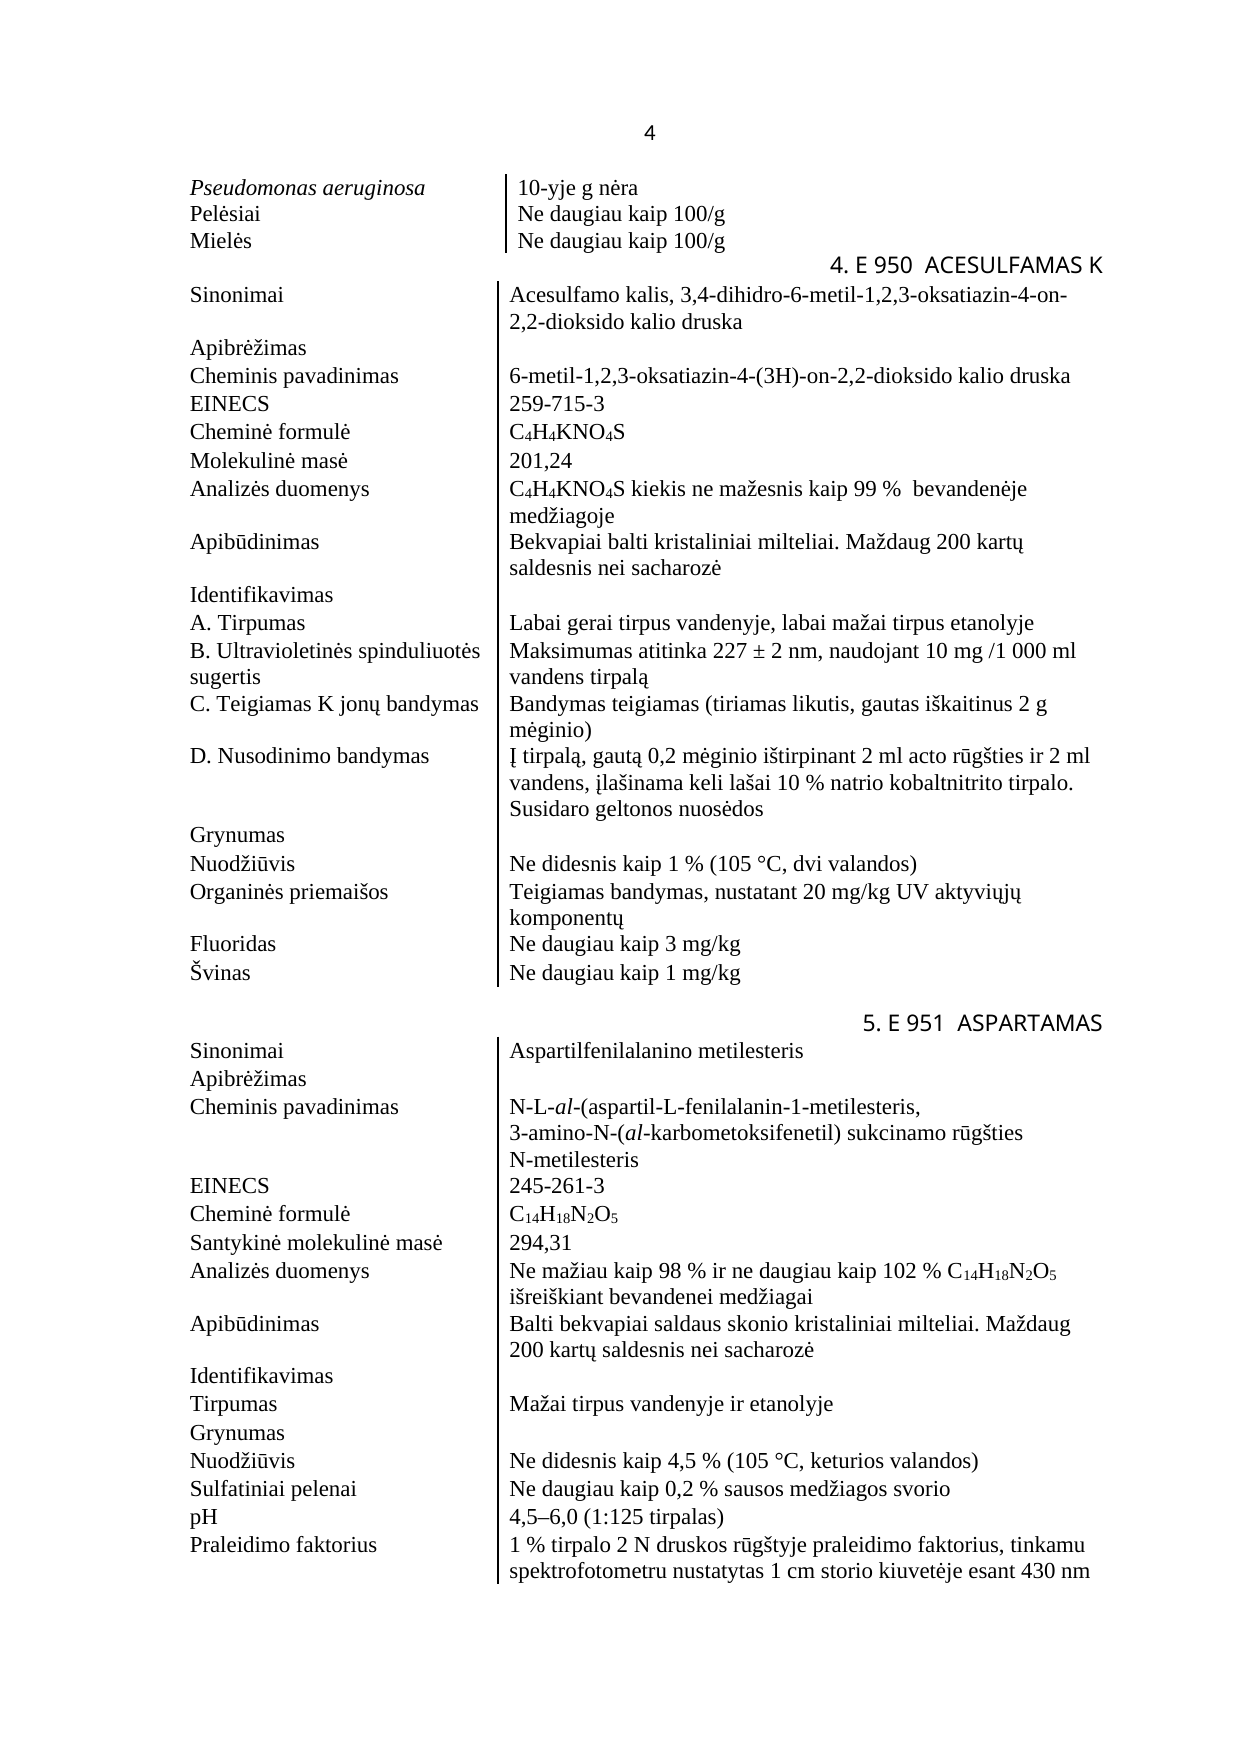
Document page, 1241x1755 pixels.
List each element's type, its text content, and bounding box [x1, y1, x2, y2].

table_cell [1114, 201, 1123, 227]
table_cell Santykinė molekulinė masė [178, 1229, 497, 1257]
table_cell [1114, 1172, 1123, 1200]
table_cell [1123, 1229, 1133, 1257]
table_cell C4H4KNO4S [499, 419, 1114, 447]
table_cell [1123, 959, 1133, 987]
table_cell [1114, 281, 1123, 334]
table_cell [1123, 281, 1133, 334]
table_cell [1114, 447, 1123, 475]
table_cell [499, 821, 1114, 849]
table_cell [499, 581, 1114, 609]
table_cell [1114, 1391, 1123, 1419]
table_cell [499, 1065, 1114, 1093]
table_cell [1114, 987, 1123, 1037]
table_cell [1123, 1531, 1133, 1584]
table_cell Teigiamas bandymas, nustatant 20 mg/kg UV aktyviųjų komponentų [499, 878, 1114, 930]
table_cell [1114, 609, 1123, 637]
table_cell [174, 1391, 178, 1419]
table_cell [174, 637, 178, 690]
table_cell [174, 528, 178, 581]
table_cell Cheminis pavadinimas [178, 362, 497, 390]
table_cell Cheminė formulė [178, 1200, 497, 1229]
table_cell [174, 1229, 178, 1257]
table_cell [1123, 637, 1133, 690]
table_cell Pseudomonas aeruginosa [178, 174, 505, 201]
table_cell [1114, 334, 1123, 362]
table_cell [1114, 1200, 1123, 1229]
table_cell C. Teigiamas K jonų bandymas [178, 690, 497, 742]
table_cell [174, 1172, 178, 1200]
table_cell Analizės duomenys [178, 475, 497, 528]
table_cell [499, 334, 1114, 362]
table_cell [1114, 850, 1123, 878]
table_cell [1123, 743, 1133, 821]
table_cell Į tirpalą, gautą 0,2 mėginio ištirpinant 2 ml acto rūgšties ir 2 ml vandens, įlašinama keli lašai 10 % natrio kobaltnitrito tirpalo. Susidaro geltonos nuosėdos [499, 743, 1114, 821]
table_cell [1114, 1475, 1123, 1503]
table_cell [174, 1363, 178, 1391]
table_cell Nuodžiūvis [178, 1447, 497, 1475]
table_cell [1108, 227, 1114, 253]
table_cell [1123, 174, 1133, 201]
table_cell [1123, 334, 1133, 362]
table_cell 1 % tirpalo 2 N druskos rūgštyje praleidimo faktorius, tinkamu spektrofotometru nustatytas 1 cm storio kiuvetėje esant 430 nm [499, 1531, 1114, 1584]
table_cell [1123, 1447, 1133, 1475]
table_cell [1114, 419, 1123, 447]
table_cell [174, 1310, 178, 1362]
table_cell Sulfatiniai pelenai [178, 1475, 497, 1503]
table_cell [174, 581, 178, 609]
table_cell [174, 475, 178, 528]
table_cell [174, 1093, 178, 1172]
table_cell [174, 1503, 178, 1531]
table_cell [1123, 690, 1133, 742]
table_cell [174, 850, 178, 878]
table_cell [174, 1419, 178, 1447]
table_cell Grynumas [178, 1419, 497, 1447]
table_cell Maksimumas atitinka 227 ± 2 nm, naudojant 10 mg /1 000 ml vandens tirpalą [499, 637, 1114, 690]
table_cell [174, 1475, 178, 1503]
table_cell Ne daugiau kaip 1 mg/kg [499, 959, 1114, 987]
table_cell [174, 1257, 178, 1310]
table_cell [174, 609, 178, 637]
table_cell Balti bekvapiai saldaus skonio kristaliniai milteliai. Maždaug 200 kartų saldesnis nei sacharozė [499, 1310, 1114, 1362]
table_cell [1123, 1037, 1133, 1065]
table_cell 10-yje g nėra [507, 174, 1108, 201]
table_cell Apibrėžimas [178, 334, 497, 362]
table_cell [1114, 390, 1123, 418]
table_cell [174, 390, 178, 418]
table_cell Ne daugiau kaip 100/g [507, 201, 1108, 227]
table_cell [1123, 227, 1133, 253]
table_cell [1114, 930, 1123, 958]
table_cell EINECS [178, 1172, 497, 1200]
table_cell [1123, 1172, 1133, 1200]
table_cell [1114, 743, 1123, 821]
table_cell 5. E 951 ASPARTAMAS [178, 987, 1114, 1037]
table_cell Ne didesnis kaip 1 % (105 °C, dvi valandos) [499, 850, 1114, 878]
table_cell [174, 690, 178, 742]
table_cell Cheminė formulė [178, 419, 497, 447]
table_cell Molekulinė masė [178, 447, 497, 475]
table_cell Analizės duomenys [178, 1257, 497, 1310]
table_cell Labai gerai tirpus vandenyje, labai mažai tirpus etanolyje [499, 609, 1114, 637]
table_cell [1123, 930, 1133, 958]
table_cell [1114, 362, 1123, 390]
table_cell [1123, 1310, 1133, 1362]
table_cell [174, 447, 178, 475]
table_cell [1123, 362, 1133, 390]
table_cell Fluoridas [178, 930, 497, 958]
table_cell Apibrėžimas [178, 1065, 497, 1093]
table_cell [1123, 581, 1133, 609]
table_cell Tirpumas [178, 1391, 497, 1419]
table_cell [1123, 821, 1133, 849]
table_cell 6-metil-1,2,3-oksatiazin-4-(3H)-on-2,2-dioksido kalio druska [499, 362, 1114, 390]
table_cell [174, 281, 178, 334]
table_cell [174, 987, 178, 1037]
table_cell Ne daugiau kaip 3 mg/kg [499, 930, 1114, 958]
table_cell [1114, 1531, 1123, 1584]
table_cell [174, 1200, 178, 1229]
table_cell [174, 743, 178, 821]
table_cell N-L-al-(aspartil-L-fenilalanin-1-metilesteris, 3-amino-N-(al-karbometoksifenetil) sukcinamo rūgšties N-metilesteris [499, 1093, 1114, 1172]
table_cell [174, 1531, 178, 1584]
table_cell 4. E 950 ACESULFAMAS K [178, 253, 1114, 281]
table_cell Ne daugiau kaip 0,2 % sausos medžiagos svorio [499, 1475, 1114, 1503]
table_cell [174, 201, 178, 227]
table_cell 245-261-3 [499, 1172, 1114, 1200]
table_cell [1108, 174, 1114, 201]
table_cell Ne daugiau kaip 100/g [507, 227, 1108, 253]
table_cell Organinės priemaišos [178, 878, 497, 930]
table_cell [1114, 690, 1123, 742]
table_cell [1114, 528, 1123, 581]
table_cell [174, 174, 178, 201]
table_cell [1123, 390, 1133, 418]
table_cell pH [178, 1503, 497, 1531]
table_cell EINECS [178, 390, 497, 418]
table_cell [1114, 1363, 1123, 1391]
table_cell 4,5–6,0 (1:125 tirpalas) [499, 1503, 1114, 1531]
table_cell [1114, 475, 1123, 528]
table_cell [499, 1363, 1114, 1391]
table_cell [1123, 1257, 1133, 1310]
table_cell [1123, 1200, 1133, 1229]
table_cell Mažai tirpus vandenyje ir etanolyje [499, 1391, 1114, 1419]
table_cell [1123, 475, 1133, 528]
table_cell [1123, 201, 1133, 227]
table_cell [1114, 174, 1123, 201]
table_cell [174, 253, 178, 281]
table_cell [174, 930, 178, 958]
table_cell [174, 362, 178, 390]
table_cell Sinonimai [178, 1037, 497, 1065]
table_cell [1114, 959, 1123, 987]
table_cell [1123, 419, 1133, 447]
table_cell [1114, 821, 1123, 849]
table_cell Identifikavimas [178, 581, 497, 609]
table_cell [1114, 1093, 1123, 1172]
table_cell B. Ultravioletinės spinduliuotės sugertis [178, 637, 497, 690]
table_cell Nuodžiūvis [178, 850, 497, 878]
table_cell [1123, 1093, 1133, 1172]
table_cell [1114, 1447, 1123, 1475]
table_cell Aspartilfenilalanino metilesteris [499, 1037, 1114, 1065]
table_cell [1123, 253, 1133, 281]
table_cell Acesulfamo kalis, 3,4-dihidro-6-metil-1,2,3-oksatiazin-4-on-2,2-dioksido kalio druska [499, 281, 1114, 334]
table_cell [1114, 637, 1123, 690]
table_cell [174, 821, 178, 849]
table_cell Cheminis pavadinimas [178, 1093, 497, 1172]
table_cell [174, 959, 178, 987]
table_cell Bekvapiai balti kristaliniai milteliai. Maždaug 200 kartų saldesnis nei sacharozė [499, 528, 1114, 581]
table_cell Identifikavimas [178, 1363, 497, 1391]
table_cell [1114, 253, 1123, 281]
table_cell Apibūdinimas [178, 528, 497, 581]
table_cell Grynumas [178, 821, 497, 849]
table_cell [1114, 1065, 1123, 1093]
table_cell [174, 334, 178, 362]
table_cell [1123, 609, 1133, 637]
table_cell [1114, 1419, 1123, 1447]
table_cell Ne mažiau kaip 98 % ir ne daugiau kaip 102 % C14H18N2O5 išreiškiant bevandenei medžiagai [499, 1257, 1114, 1310]
table_cell [1123, 1065, 1133, 1093]
table_cell [1123, 1419, 1133, 1447]
table_cell [1114, 1310, 1123, 1362]
table_cell Ne didesnis kaip 4,5 % (105 °C, keturios valandos) [499, 1447, 1114, 1475]
table_cell [1123, 878, 1133, 930]
table_cell Švinas [178, 959, 497, 987]
table_cell Praleidimo faktorius [178, 1531, 497, 1584]
table_cell [1114, 581, 1123, 609]
table_cell [174, 878, 178, 930]
table_cell [1114, 1503, 1123, 1531]
table_cell 201,24 [499, 447, 1114, 475]
table_cell A. Tirpumas [178, 609, 497, 637]
table_cell [1114, 1229, 1123, 1257]
table_cell Sinonimai [178, 281, 497, 334]
table_cell Bandymas teigiamas (tiriamas likutis, gautas iškaitinus 2 g mėginio) [499, 690, 1114, 742]
table_cell Apibūdinimas [178, 1310, 497, 1362]
table_cell C14H18N2O5 [499, 1200, 1114, 1229]
table_cell [1123, 528, 1133, 581]
table_cell Pelėsiai [178, 201, 505, 227]
table_cell D. Nusodinimo bandymas [178, 743, 497, 821]
table_cell [174, 227, 178, 253]
table_cell [174, 1447, 178, 1475]
table_cell [1114, 227, 1123, 253]
table_cell 294,31 [499, 1229, 1114, 1257]
table_cell [1123, 1503, 1133, 1531]
table_cell [499, 1419, 1114, 1447]
table_cell [1123, 987, 1133, 1037]
table_cell [1114, 1037, 1123, 1065]
table_cell 259-715-3 [499, 390, 1114, 418]
table_cell [1108, 201, 1114, 227]
table_cell C4H4KNO4S kiekis ne mažesnis kaip 99 % bevandenėje medžiagoje [499, 475, 1114, 528]
table_cell [1123, 1391, 1133, 1419]
table_cell [1123, 1475, 1133, 1503]
table_cell [174, 419, 178, 447]
table_cell [1123, 850, 1133, 878]
table_cell Mielės [178, 227, 505, 253]
table_cell [1114, 1257, 1123, 1310]
table_cell [1123, 447, 1133, 475]
table_cell [1123, 1363, 1133, 1391]
table_cell [1114, 878, 1123, 930]
table_cell [174, 1065, 178, 1093]
table_cell [174, 1037, 178, 1065]
